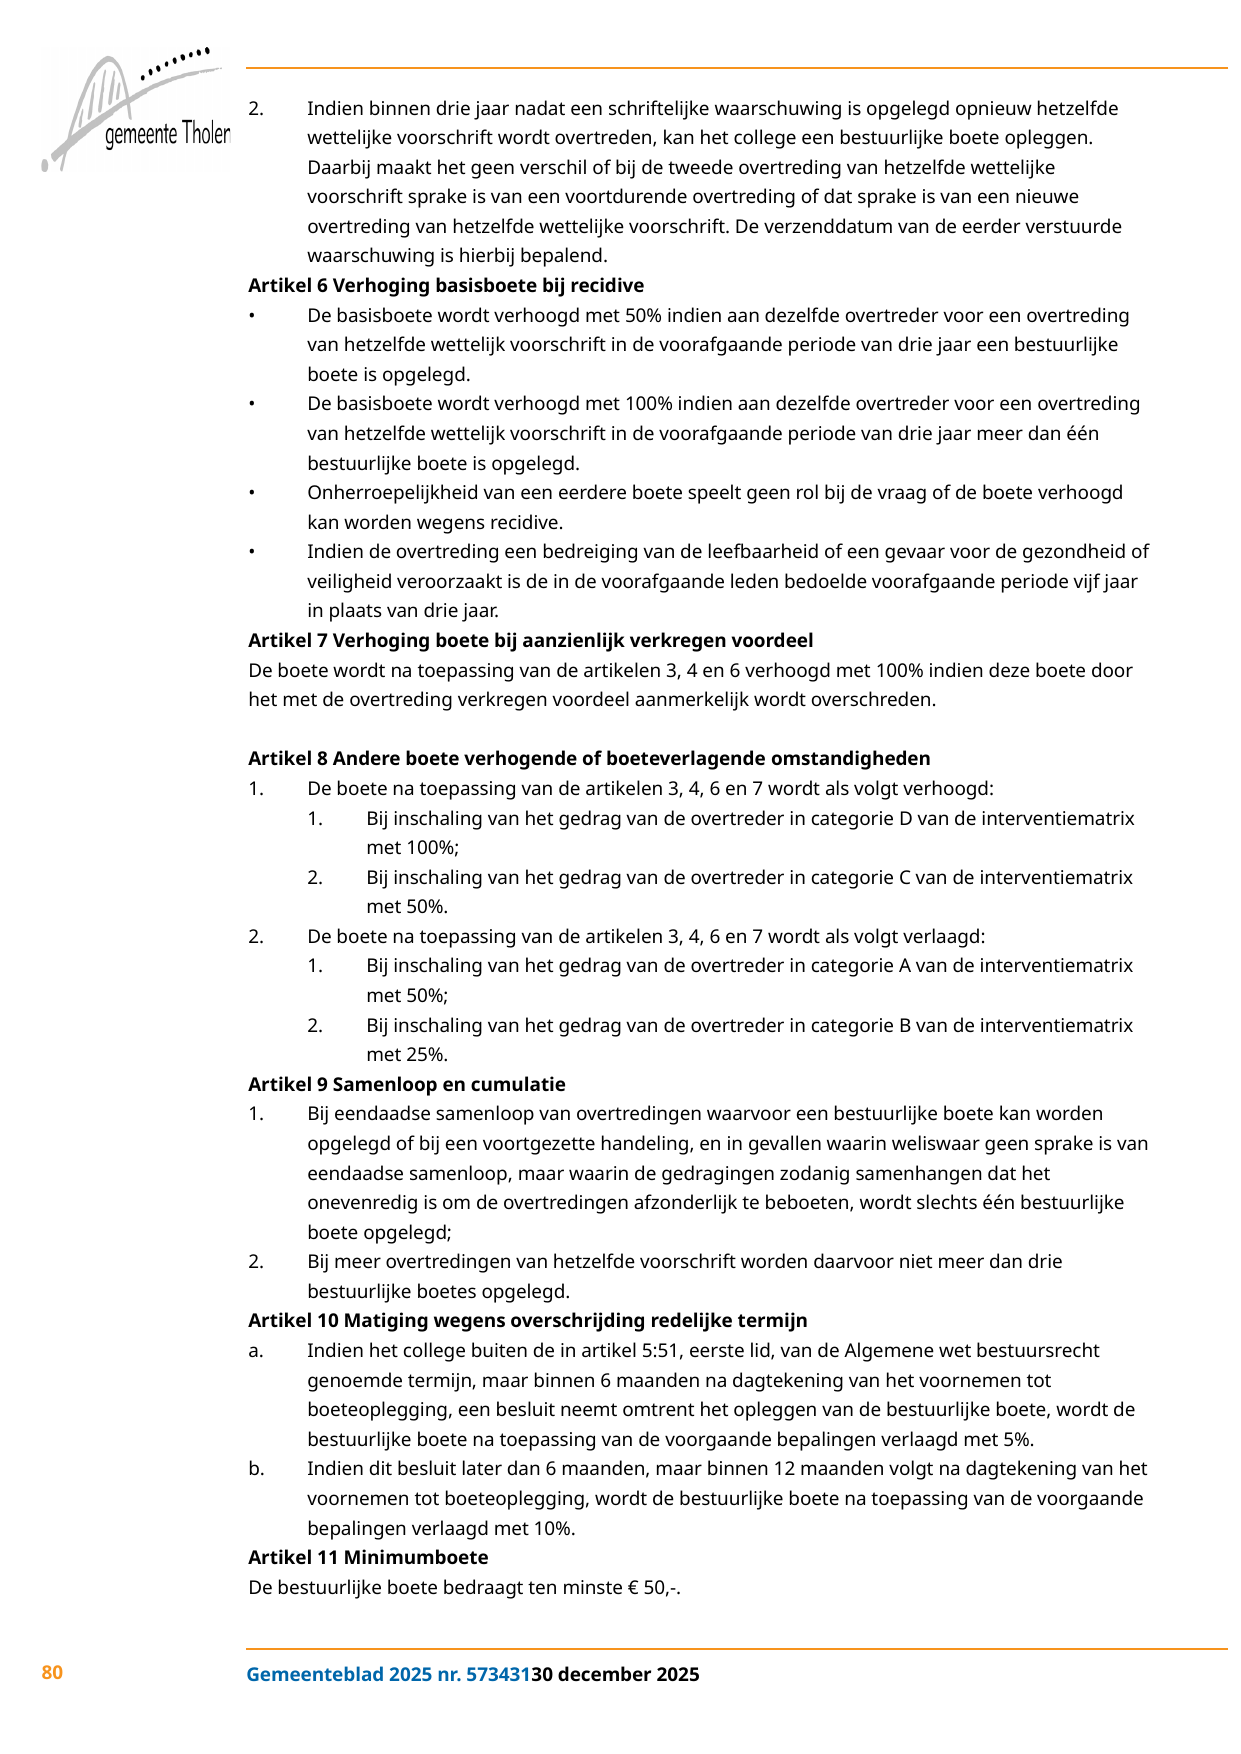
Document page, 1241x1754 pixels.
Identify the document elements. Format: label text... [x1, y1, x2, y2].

list Bij inschaling van het gedrag van de overtreder in categorie D van de interventiematrix met 100%; [307, 805, 1152, 860]
list Bij inschaling van het gedrag van de overtreder in categorie C van de interventiematrix met 50%. [307, 864, 1152, 919]
text De boete wordt na toepassing van de artikelen 3, 4 en 6 verhoogd met 100% indien deze boete door het met de overtreding verkregen voordeel aanmerkelijk wordt overschreden. [248, 657, 1152, 712]
picture [41, 47, 231, 172]
text Artikel 7 Verhoging boete bij aanzienlijk verkregen voordeel [248, 627, 1152, 653]
list Bij meer overtredingen van hetzelfde voorschrift worden daarvoor niet meer dan drie bestuurlijke boetes opgelegd. [248, 1248, 1152, 1304]
list Indien dit besluit later dan 6 maanden, maar binnen 12 maanden volgt na dagtekening van het voornemen tot boeteoplegging, wordt de bestuurlijke boete na toepassing van de voorgaande bepalingen verlaagd met 10%. [248, 1456, 1152, 1541]
text Artikel 9 Samenloop en cumulatie [248, 1071, 1152, 1097]
list Indien het college buiten de in artikel 5:51, eerste lid, van de Algemene wet bestuursrecht genoemde termijn, maar binnen 6 maanden na dagtekening van het voornemen tot boeteoplegging, een besluit neemt omtrent het opleggen van de bestuurlijke boete, wordt de bestuurlijke boete na toepassing van de voorgaande bepalingen verlaagd met 5%. [248, 1337, 1152, 1452]
list Indien de overtreding een bedreiging van de leefbaarheid of een gevaar voor de gezondheid of veiligheid veroorzaakt is de in de voorafgaande leden bedoelde voorafgaande periode vijf jaar in plaats van drie jaar. [248, 538, 1152, 623]
text Artikel 11 Minimumboete [248, 1544, 1152, 1570]
list De basisboete wordt verhoogd met 50% indien aan dezelfde overtreder voor een overtreding van hetzelfde wettelijk voorschrift in de voorafgaande periode van drie jaar een bestuurlijke boete is opgelegd. [248, 302, 1152, 387]
list Onherroepelijkheid van een eerdere boete speelt geen rol bij de vraag of de boete verhoogd kan worden wegens recidive. [248, 479, 1152, 535]
list Bij eendaadse samenloop van overtredingen waarvoor een bestuurlijke boete kan worden opgelegd of bij een voortgezette handeling, en in gevallen waarin weliswaar geen sprake is van eendaadse samenloop, maar waarin de gedragingen zodanig samenhangen dat het onevenredig is om de overtredingen afzonderlijk te beboeten, wordt slechts één bestuurlijke boete opgelegd; [248, 1101, 1152, 1245]
list Bij inschaling van het gedrag van de overtreder in categorie B van de interventiematrix met 25%. [307, 1012, 1152, 1067]
list Indien binnen drie jaar nadat een schriftelijke waarschuwing is opgelegd opnieuw hetzelfde wettelijke voorschrift wordt overtreden, kan het college een bestuurlijke boete opleggen. Daarbij maakt het geen verschil of bij de tweede overtreding van hetzelfde wettelijke voorschrift sprake is van een voortdurende overtreding of dat sprake is van een nieuwe overtreding van hetzelfde wettelijke voorschrift. De verzenddatum van de eerder verstuurde waarschuwing is hierbij bepalend. [248, 95, 1152, 268]
text Artikel 6 Verhoging basisboete bij recidive [248, 272, 1152, 298]
list Bij inschaling van het gedrag van de overtreder in categorie A van de interventiematrix met 50%; [307, 953, 1152, 1008]
list De boete na toepassing van de artikelen 3, 4, 6 en 7 wordt als volgt verlaagd: [248, 923, 1152, 949]
text De bestuurlijke boete bedraagt ten minste € 50,-. [248, 1574, 1152, 1600]
list De basisboete wordt verhoogd met 100% indien aan dezelfde overtreder voor een overtreding van hetzelfde wettelijk voorschrift in de voorafgaande periode van drie jaar meer dan één bestuurlijke boete is opgelegd. [248, 391, 1152, 476]
list De boete na toepassing van de artikelen 3, 4, 6 en 7 wordt als volgt verhoogd: [248, 775, 1152, 801]
text Artikel 8 Andere boete verhogende of boeteverlagende omstandigheden [248, 746, 1152, 771]
text Artikel 10 Matiging wegens overschrijding redelijke termijn [248, 1308, 1152, 1333]
